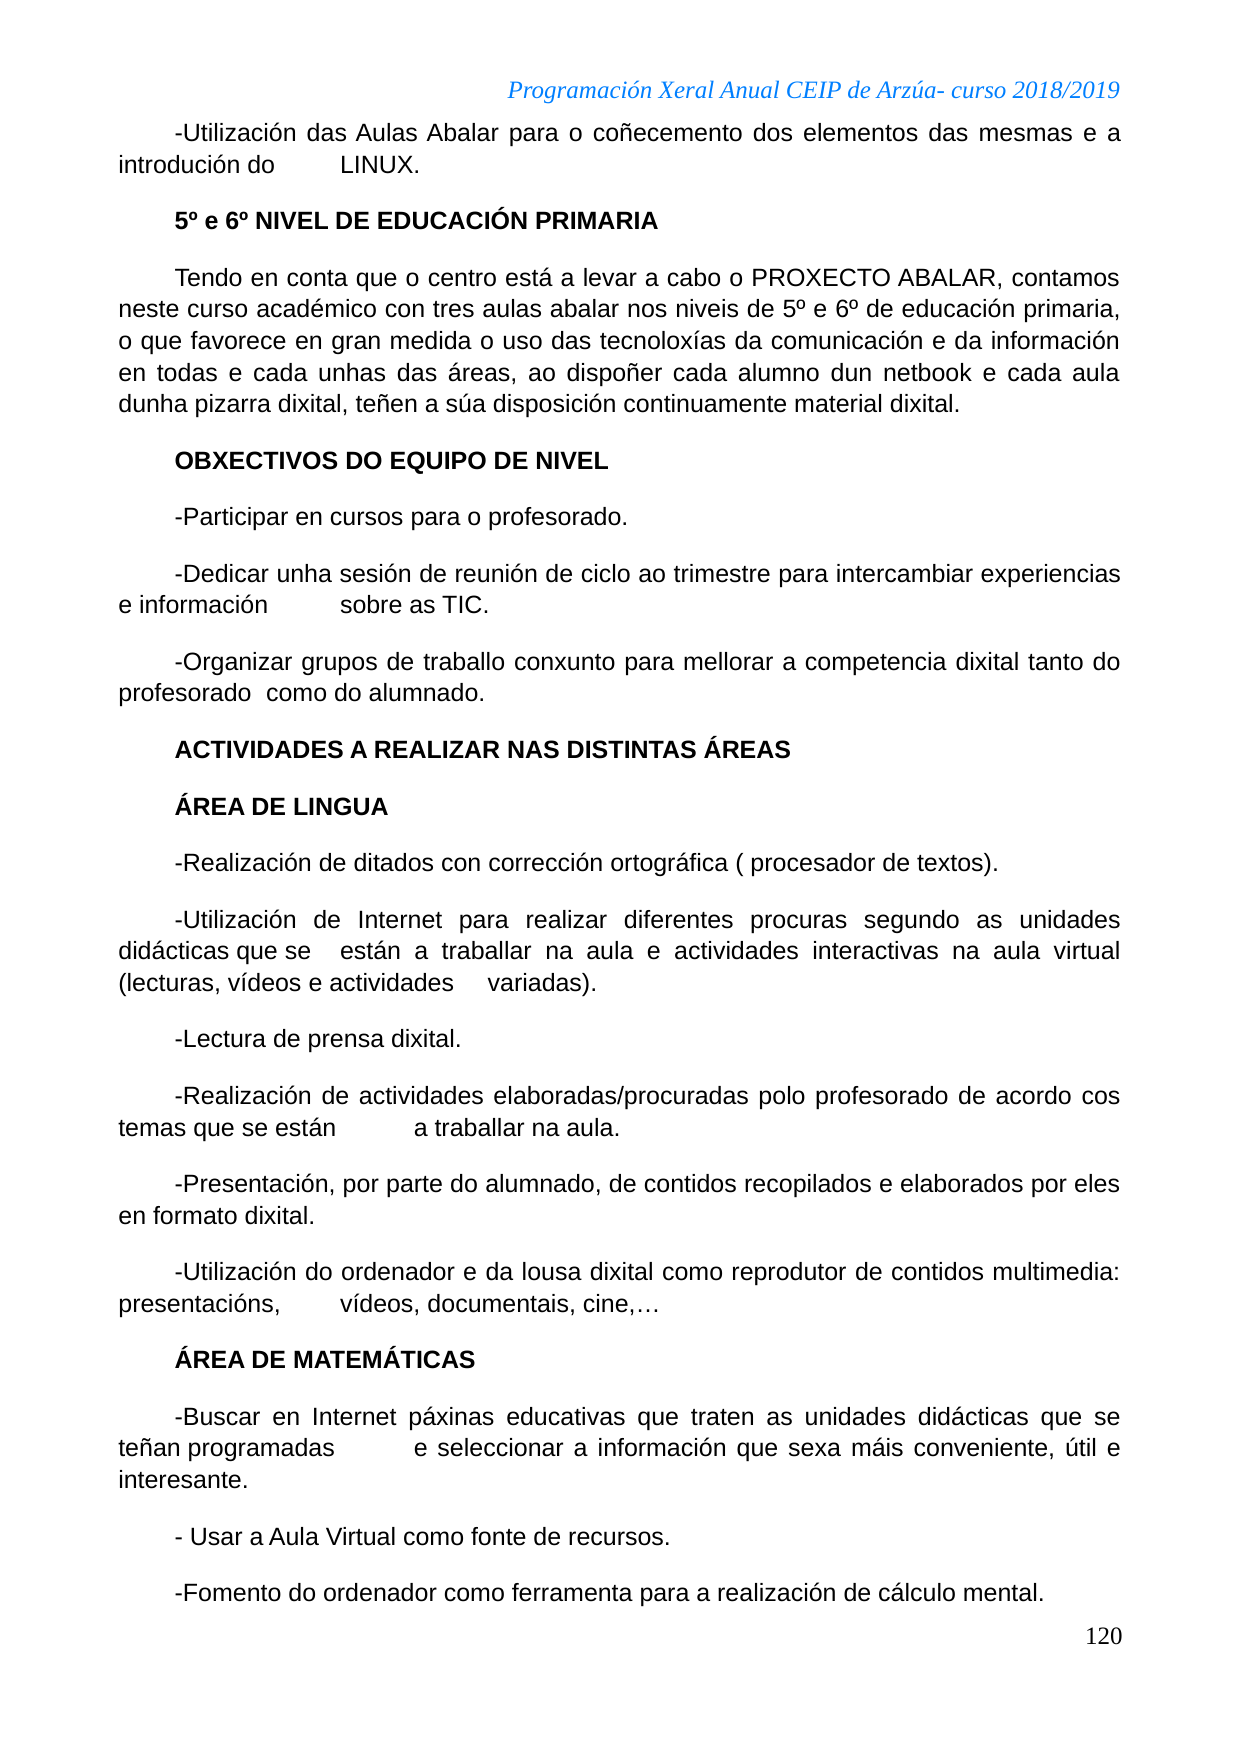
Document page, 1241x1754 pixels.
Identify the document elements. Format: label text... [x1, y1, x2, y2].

text -Fomento do ordenador como ferramenta para a realización de cálculo mental. [118, 1578, 1122, 1607]
text 5º e 6º NIVEL DE EDUCACIÓN PRIMARIA [118, 206, 1122, 235]
text -Dedicar unha sesión de reunión de ciclo ao trimestre para intercambiar experiencias e información sobre as TIC. [118, 559, 1122, 619]
text -Organizar grupos de traballo conxunto para mellorar a competencia dixital tanto do profesorado como do alumnado. [118, 647, 1122, 707]
text ACTIVIDADES A REALIZAR NAS DISTINTAS ÁREAS [118, 735, 1122, 764]
text -Utilización de Internet para realizar diferentes procuras segundo as unidades didácticas que se están a traballar na aula e actividades interactivas na aula virtual (lecturas, vídeos e actividades variadas). [118, 905, 1122, 997]
text -Realización de actividades elaboradas/procuradas polo profesorado de acordo cos temas que se están a traballar na aula. [118, 1081, 1122, 1141]
text -Buscar en Internet páxinas educativas que traten as unidades didácticas que se teñan programadas e seleccionar a información que sexa máis conveniente, útil e interesante. [118, 1402, 1122, 1494]
text -Utilización das Aulas Abalar para o coñecemento dos elementos das mesmas e a introdución do LINUX. [118, 118, 1122, 178]
text -Realización de ditados con corrección ortográfica ( procesador de textos). [118, 848, 1122, 877]
text Tendo en conta que o centro está a levar a cabo o PROXECTO ABALAR, contamos neste curso académico con tres aulas abalar nos niveis de 5º e 6º de educación primaria, o que favorece en gran medida o uso das tecnoloxías da comunicación e da información en todas e cada unhas das áreas, ao dispoñer cada alumno dun netbook e cada aula dunha pizarra dixital, teñen a súa disposición continuamente material dixital. [118, 263, 1122, 418]
text ÁREA DE MATEMÁTICAS [118, 1345, 1122, 1374]
text OBXECTIVOS DO EQUIPO DE NIVEL [118, 446, 1122, 474]
text ÁREA DE LINGUA [118, 792, 1122, 820]
text -Participar en cursos para o profesorado. [118, 502, 1122, 531]
text -Utilización do ordenador e da lousa dixital como reprodutor de contidos multimedia: presentacións, vídeos, documentais, cine,… [118, 1257, 1122, 1317]
text -Presentación, por parte do alumnado, de contidos recopilados e elaborados por eles en formato dixital. [118, 1169, 1122, 1229]
text - Usar a Aula Virtual como fonte de recursos. [118, 1522, 1122, 1550]
text -Lectura de prensa dixital. [118, 1024, 1122, 1053]
